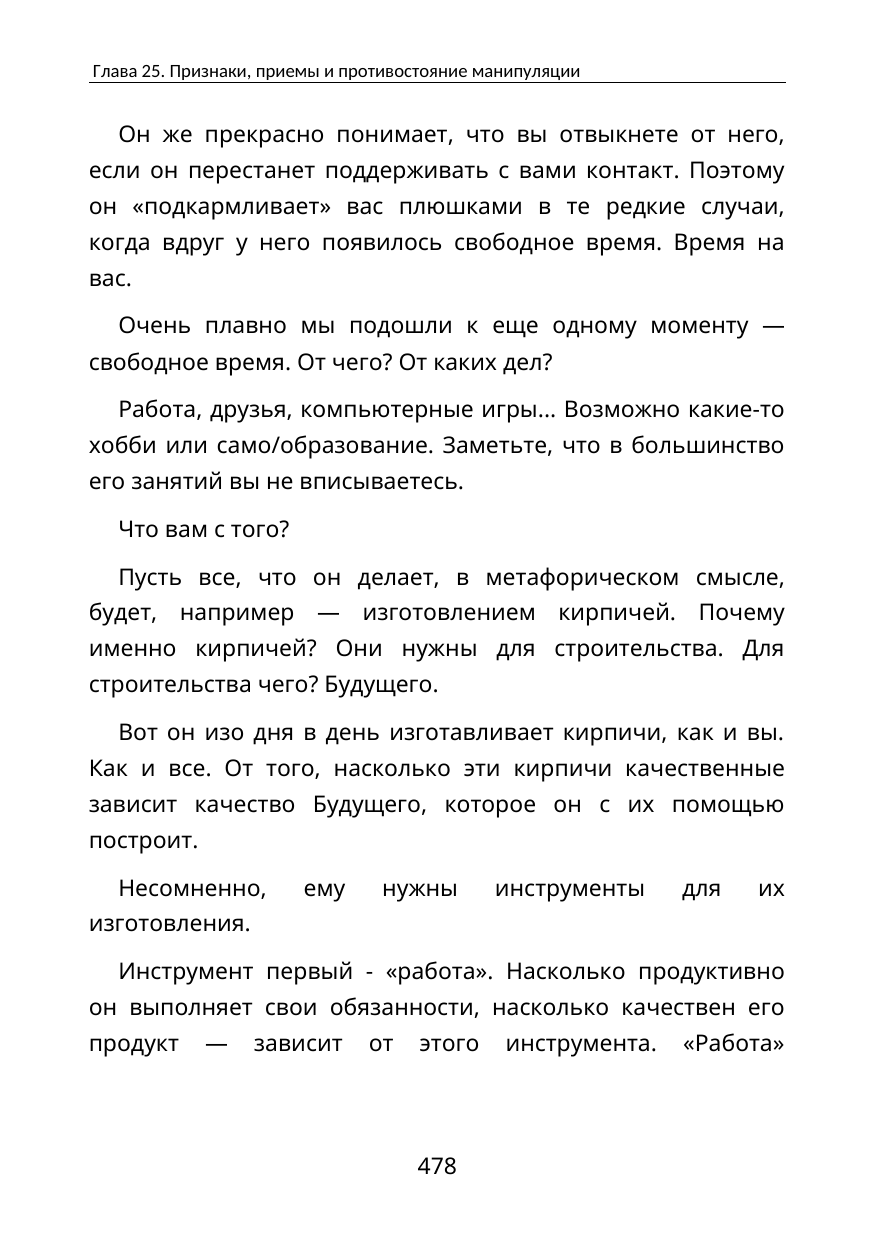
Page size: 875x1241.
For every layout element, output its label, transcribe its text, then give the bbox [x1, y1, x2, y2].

text Несомненно, ему нужны инструменты для их изготовления. [88, 871, 786, 939]
text Пусть все, что он делает, в метафорическом смысле, будет, например — изготовлением кирпичей. Почему именно кирпичей? Они нужны для строительства. Для строительства чего? Будущего. [88, 560, 786, 699]
text Что вам с того? [88, 513, 786, 544]
text Инструмент первый - «работа». Насколько продуктивно он выполняет свои обязанности, насколько качествен его продукт — зависит от этого инструмента. «Работа» [88, 955, 786, 1058]
text Он же прекрасно понимает, что вы отвыкнете от него, если он перестанет поддерживать с вами контакт. Поэтому он «подкармливает» вас плюшками в те редкие случаи, когда вдруг у него появилось свободное время. Время на вас. [88, 118, 786, 293]
text Работа, друзья, компьютерные игры... Возможно какие-то хобби или само/образование. Заметьте, что в большинство его занятий вы не вписываетесь. [88, 393, 786, 496]
text Очень плавно мы подошли к еще одному моменту — свободное время. От чего? От каких дел? [88, 309, 786, 377]
text Вот он изо дня в день изготавливает кирпичи, как и вы. Как и все. От того, насколько эти кирпичи качественные зависит качество Будущего, которое он с их помощью построит. [88, 716, 786, 855]
